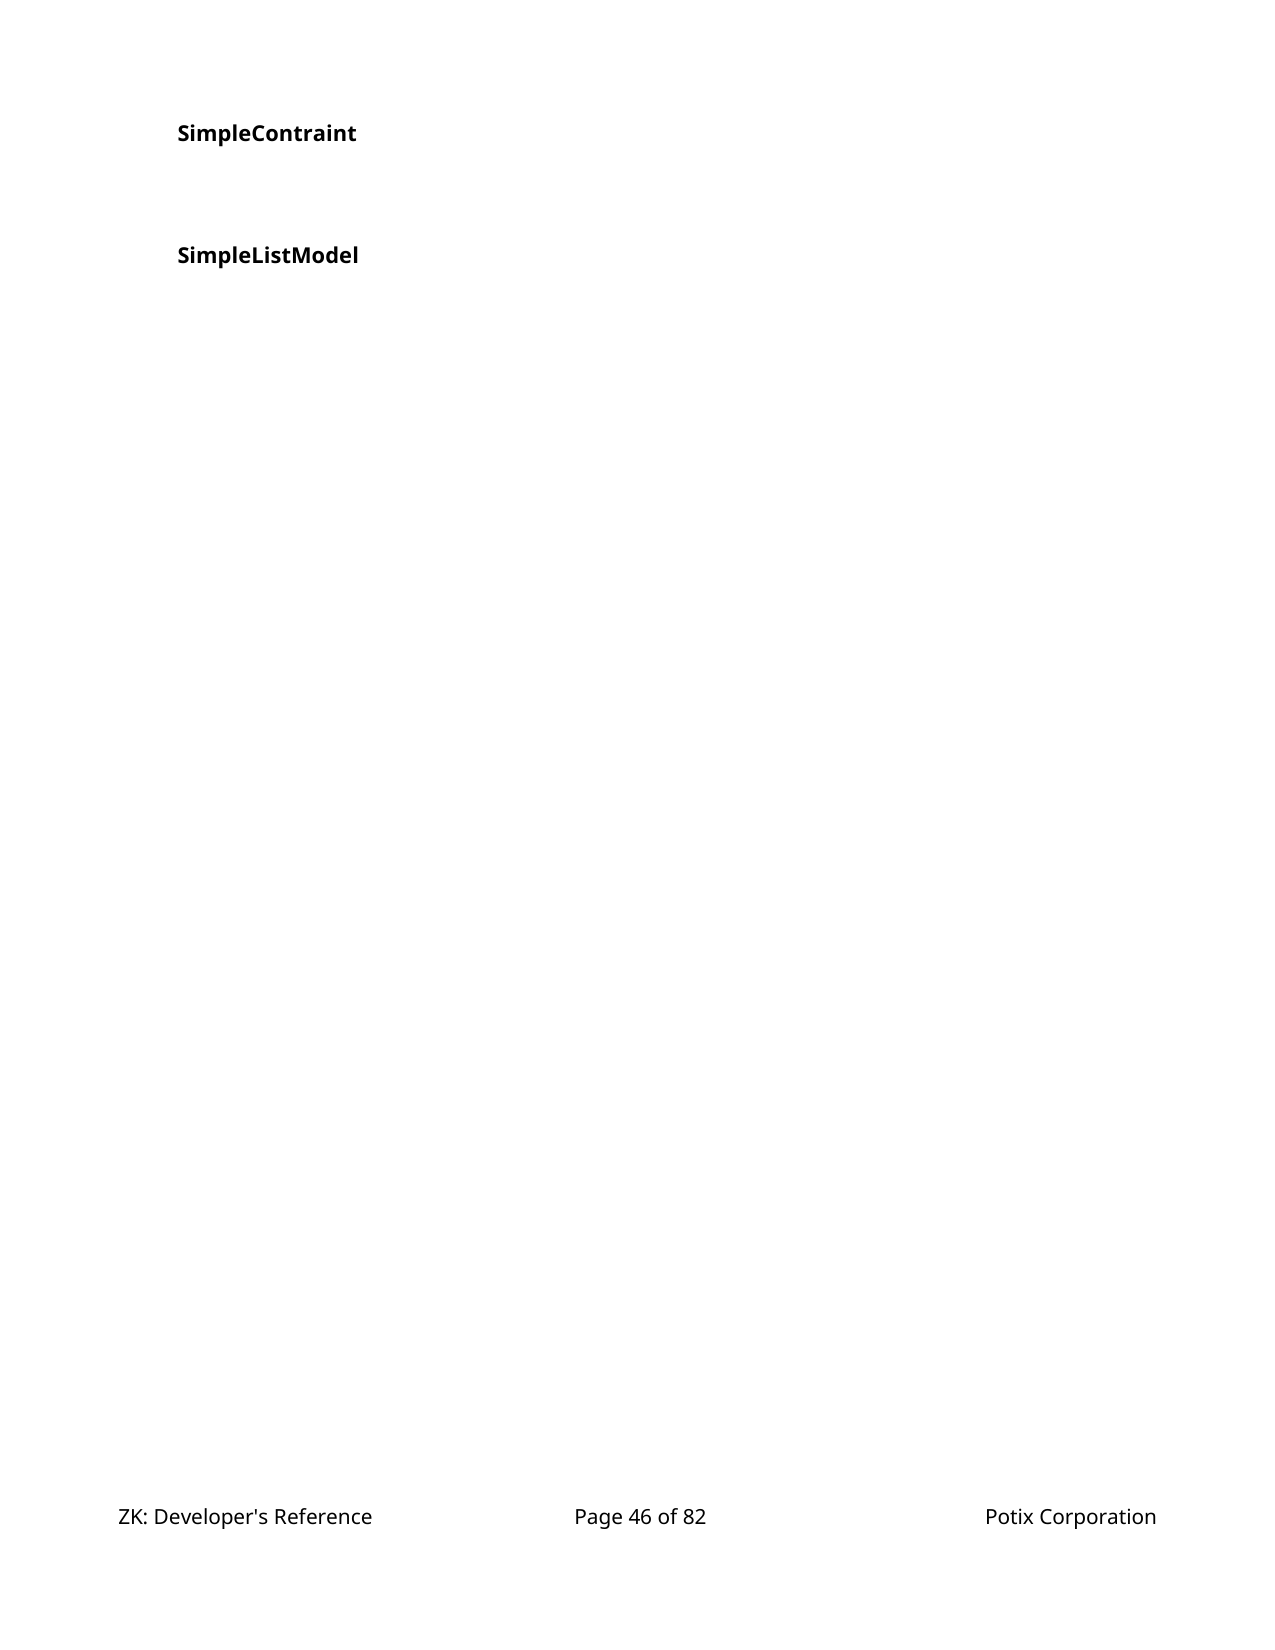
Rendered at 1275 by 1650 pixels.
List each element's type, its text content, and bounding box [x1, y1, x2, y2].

subtitle SimpleListModel [177, 239, 1157, 269]
subtitle SimpleContraint [177, 118, 1157, 148]
